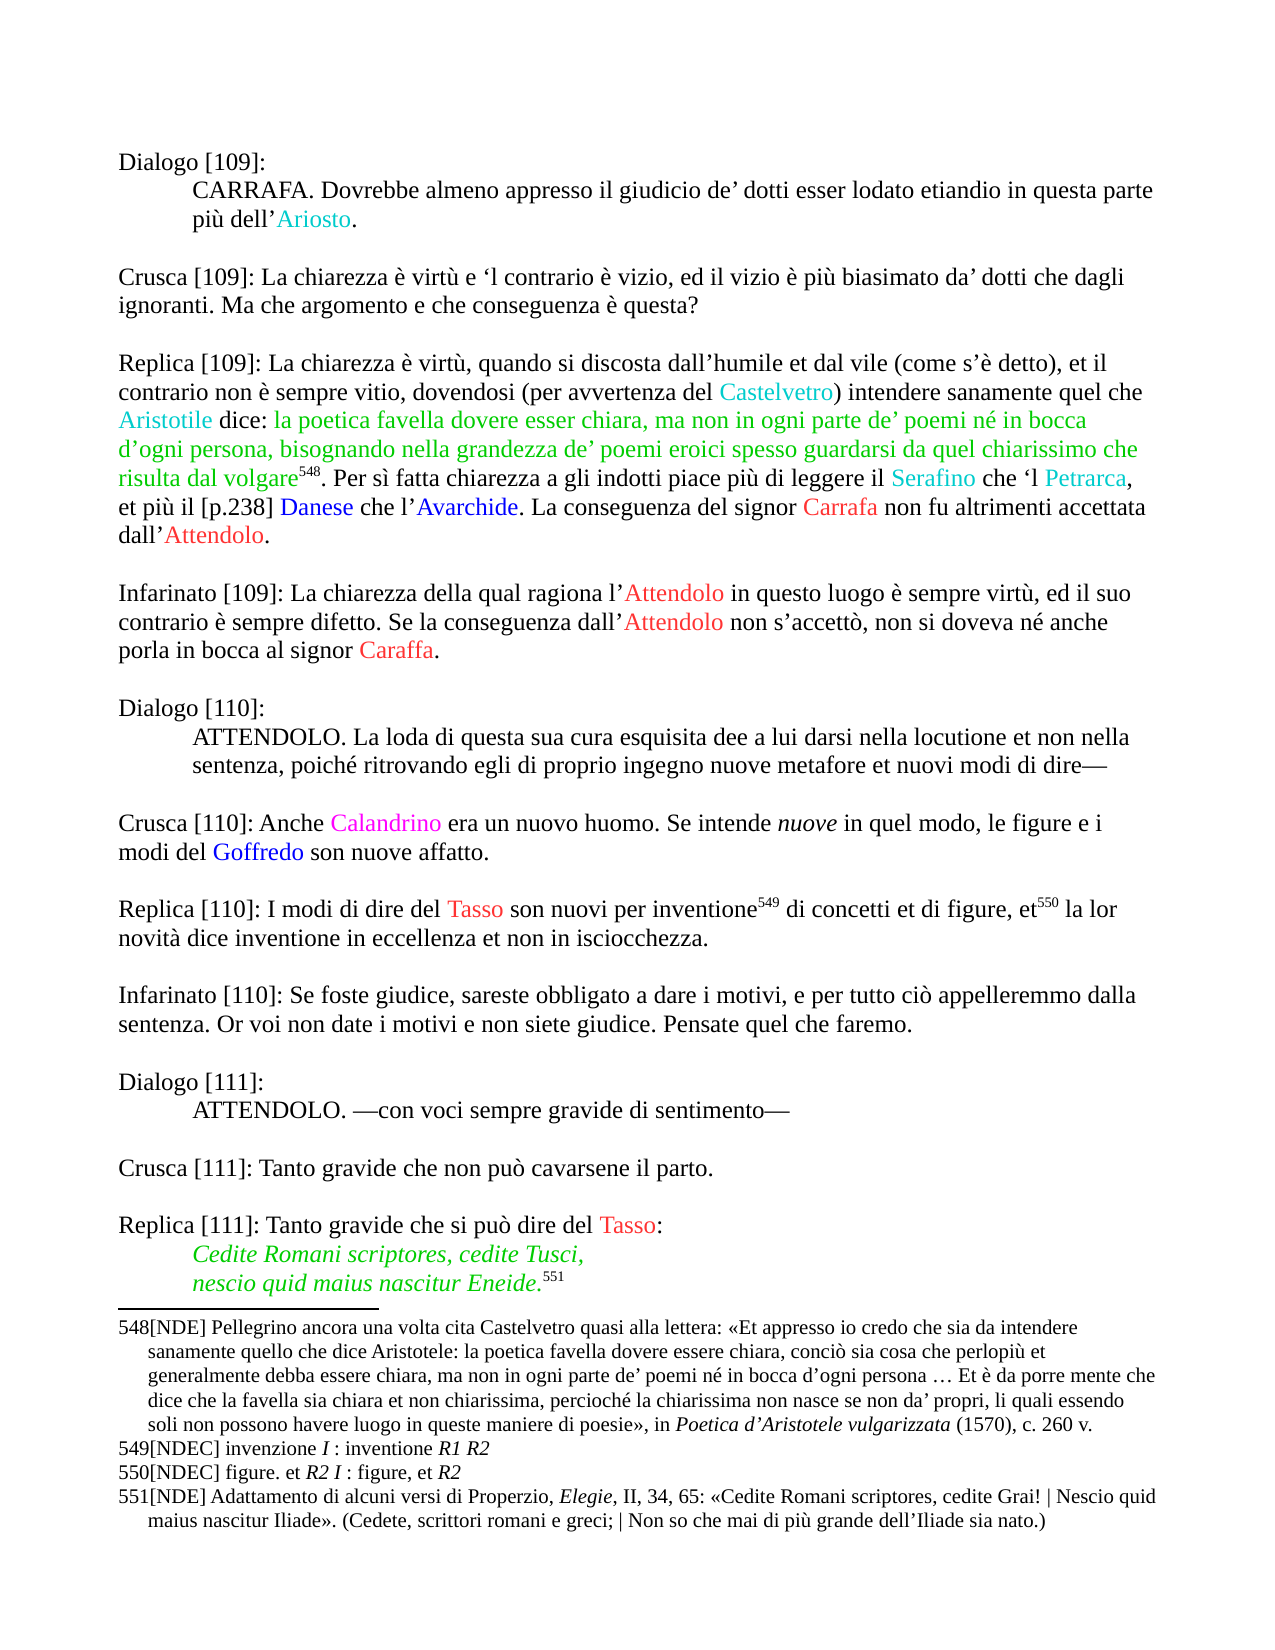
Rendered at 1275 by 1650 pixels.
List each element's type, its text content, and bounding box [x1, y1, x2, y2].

text Replica [110]: I modi di dire del Tasso son nuovi per inventione di concetti et di figure, et la lor novità dice inventione in eccellenza et non in isciocchezza. [118, 894, 1157, 952]
text [NDE] Pellegrino ancora una volta cita Castelvetro quasi alla lettera: «Et appresso io credo che sia da intendere sanamente quello che dice Aristotele: la poetica favella dovere essere chiara, conciò sia cosa che perlopiù et generalmente debba essere chiara, ma non in ogni parte de’ poemi né in bocca d’ogni persona … Et è da porre mente che dice che la favella sia chiara et non chiarissima, percioché la chiarissima non nasce se non da’ propri, li quali essendo soli non possono havere luogo in queste maniere di poesie», in Poetica d’Aristotele vulgarizzata (1570), c. 260 v. [118, 1315, 1157, 1436]
text ATTENDOLO. —con voci sempre gravide di sentimento— [118, 1096, 1157, 1124]
text Cedite Romani scriptores, cedite Tusci, [118, 1239, 1157, 1268]
text ATTENDOLO. La loda di questa sua cura esquisita dee a lui darsi nella locutione et non nella sentenza, poiché ritrovando egli di proprio ingegno nuove metafore et nuovi modi di dire— [192, 722, 1157, 779]
text Dialogo [110]: [118, 693, 1157, 722]
text [NDE] Adattamento di alcuni versi di Properzio, Elegie, II, 34, 65: «Cedite Romani scriptores, cedite Grai! | Nescio quid maius nascitur Iliade». (Cedete, scrittori romani e greci; | Non so che mai di più grande dell’Iliade sia nato.) [118, 1484, 1157, 1532]
text Dialogo [111]: [118, 1067, 1157, 1096]
text [NDEC] invenzione I : inventione R1 R2 [118, 1436, 1157, 1460]
text Crusca [109]: La chiarezza è virtù e ‘l contrario è vizio, ed il vizio è più biasimato da’ dotti che dagli ignoranti. Ma che argomento e che conseguenza è questa? [118, 262, 1157, 319]
text Crusca [111]: Tanto gravide che non può cavarsene il parto. [118, 1153, 1157, 1182]
text Infarinato [110]: Se foste giudice, sareste obbligato a dare i motivi, e per tutto ciò appelleremmo dalla sentenza. Or voi non date i motivi e non siete giudice. Pensate quel che faremo. [118, 981, 1157, 1038]
text CARRAFA. Dovrebbe almeno appresso il giudicio de’ dotti esser lodato etiandio in questa parte più dell’Ariosto. [192, 176, 1157, 233]
text Replica [111]: Tanto gravide che si può dire del Tasso: [118, 1211, 1157, 1239]
text Replica [109]: La chiarezza è virtù, quando si discosta dall’humile et dal vile (come s’è detto), et il contrario non è sempre vitio, dovendosi (per avvertenza del Castelvetro) intendere sanamente quel che Aristotile dice: la poetica favella dovere esser chiara, ma non in ogni parte de’ poemi né in bocca d’ogni persona, bisognando nella grandezza de’ poemi eroici spesso guardarsi da quel chiarissimo che risulta dal volgare. Per sì fatta chiarezza a gli indotti piace più di leggere il Serafino che ‘l Petrarca, et più il [p.238] Danese che l’Avarchide. La conseguenza del signor Carrafa non fu altrimenti accettata dall’Attendolo. [118, 348, 1157, 549]
text Dialogo [109]: [118, 147, 1157, 176]
text Crusca [110]: Anche Calandrino era un nuovo huomo. Se intende nuove in quel modo, le figure e i modi del Goffredo son nuove affatto. [118, 808, 1157, 866]
text Infarinato [109]: La chiarezza della qual ragiona l’Attendolo in questo luogo è sempre virtù, ed il suo contrario è sempre difetto. Se la conseguenza dall’Attendolo non s’accettò, non si doveva né anche porla in bocca al signor Caraffa. [118, 578, 1157, 664]
text nescio quid maius nascitur Eneide. [118, 1268, 1157, 1297]
text [NDEC] figure. et R2 I : figure, et R2 [118, 1460, 1157, 1484]
